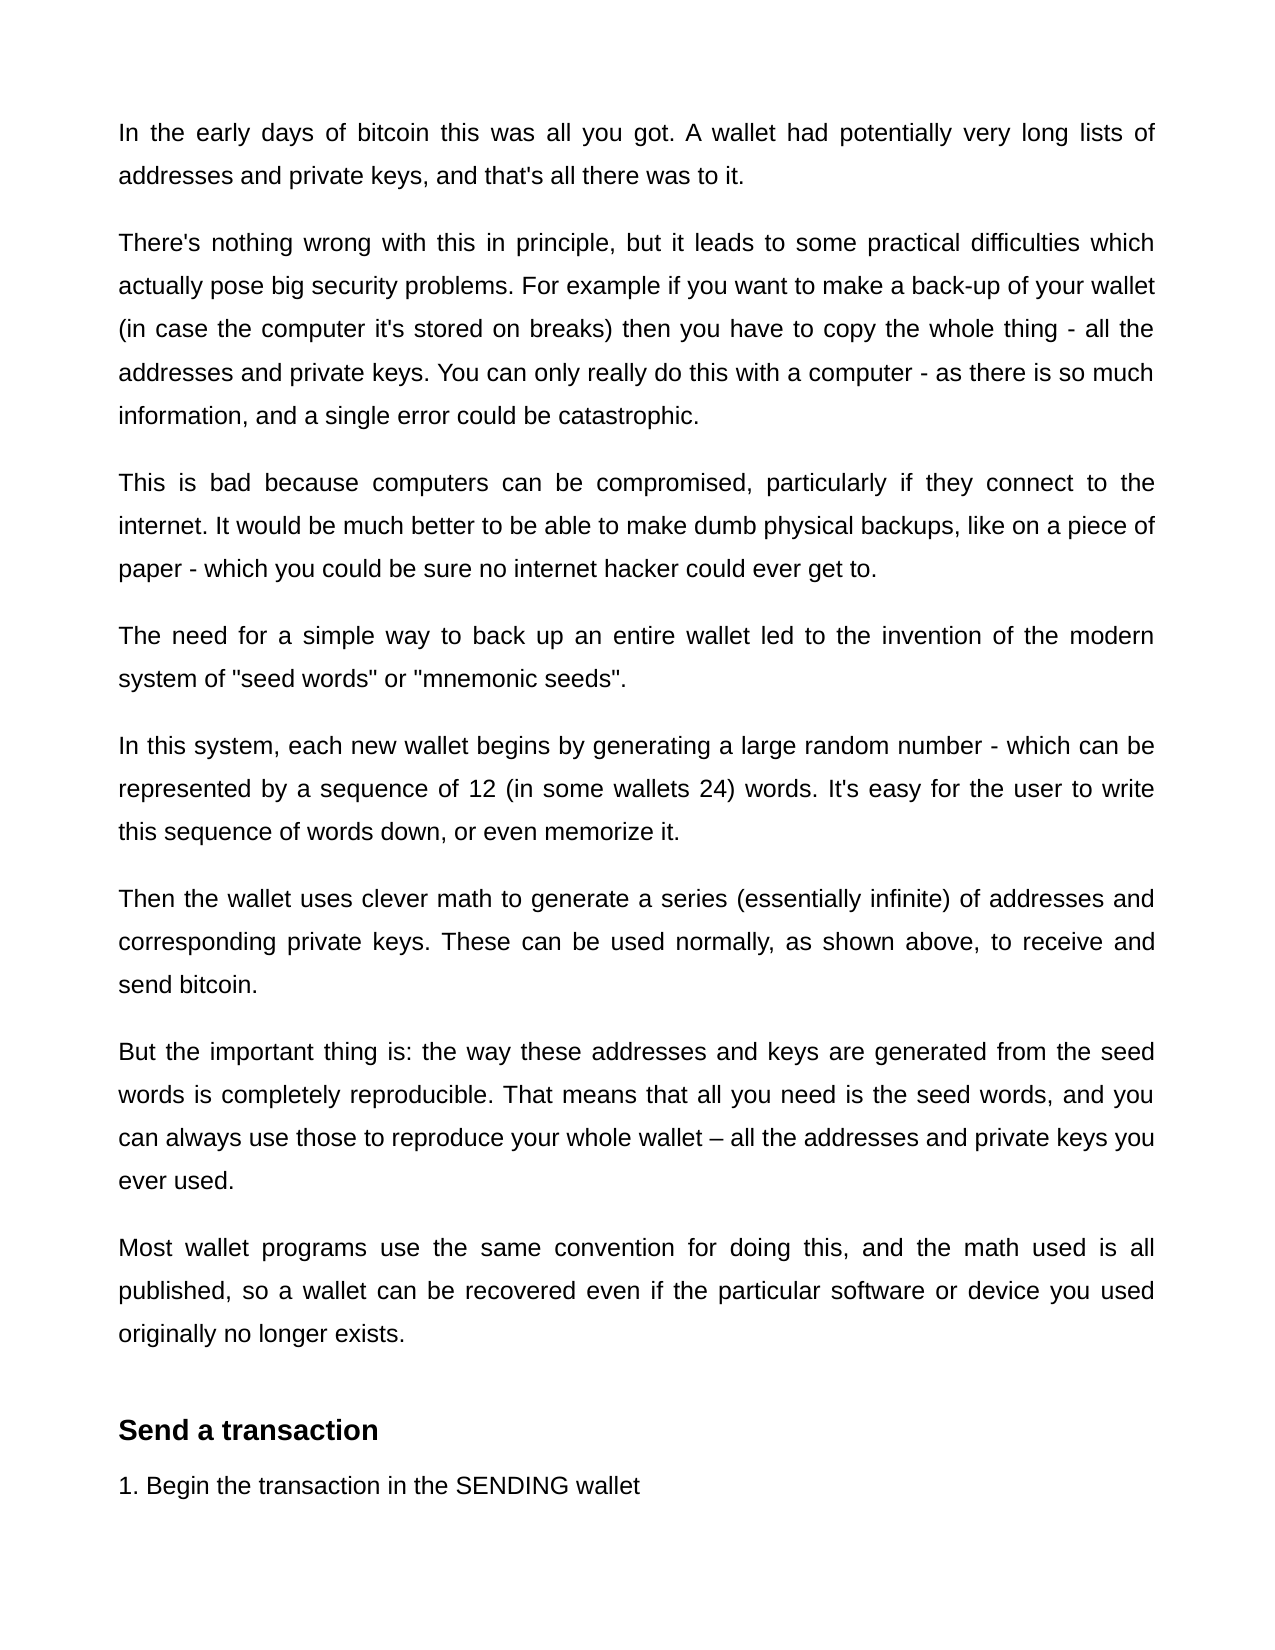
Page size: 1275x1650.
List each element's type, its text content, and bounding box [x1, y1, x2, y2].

text In the early days of bitcoin this was all you got. A wallet had potentially very long lists of addresses and private keys, and that's all there was to it. [118, 118, 1157, 190]
text In this system, each new wallet begins by generating a large random number - which can be represented by a sequence of 12 (in some wallets 24) words. It's easy for the user to write this sequence of words down, or even memorize it. [118, 731, 1157, 846]
text Most wallet programs use the same convention for doing this, and the math used is all published, so a wallet can be recovered even if the particular software or device you used originally no longer exists. [118, 1233, 1157, 1348]
text But the important thing is: the way these addresses and keys are generated from the seed words is completely reproducible. That means that all you need is the seed words, and you can always use those to reproduce your whole wallet – all the addresses and private keys you ever used. [118, 1037, 1157, 1195]
text The need for a simple way to back up an entire wallet led to the invention of the modern system of "seed words" or "mnemonic seeds". [118, 621, 1157, 692]
text 1. Begin the transaction in the SENDING wallet [118, 1471, 1157, 1499]
text There's nothing wrong with this in principle, but it leads to some practical difficulties which actually pose big security problems. For example if you want to make a back-up of your wallet (in case the computer it's stored on breaks) then you have to copy the whole thing - all the addresses and private keys. You can only really do this with a computer - as there is so much information, and a single error could be catastrophic. [118, 228, 1157, 429]
subtitle Send a transaction [118, 1413, 1157, 1446]
text This is bad because computers can be compromised, particularly if they connect to the internet. It would be much better to be able to make dumb physical backups, like on a piece of paper - which you could be sure no internet hacker could ever get to. [118, 467, 1157, 582]
text Then the wallet uses clever math to generate a series (essentially infinite) of addresses and corresponding private keys. These can be used normally, as shown above, to receive and send bitcoin. [118, 884, 1157, 999]
